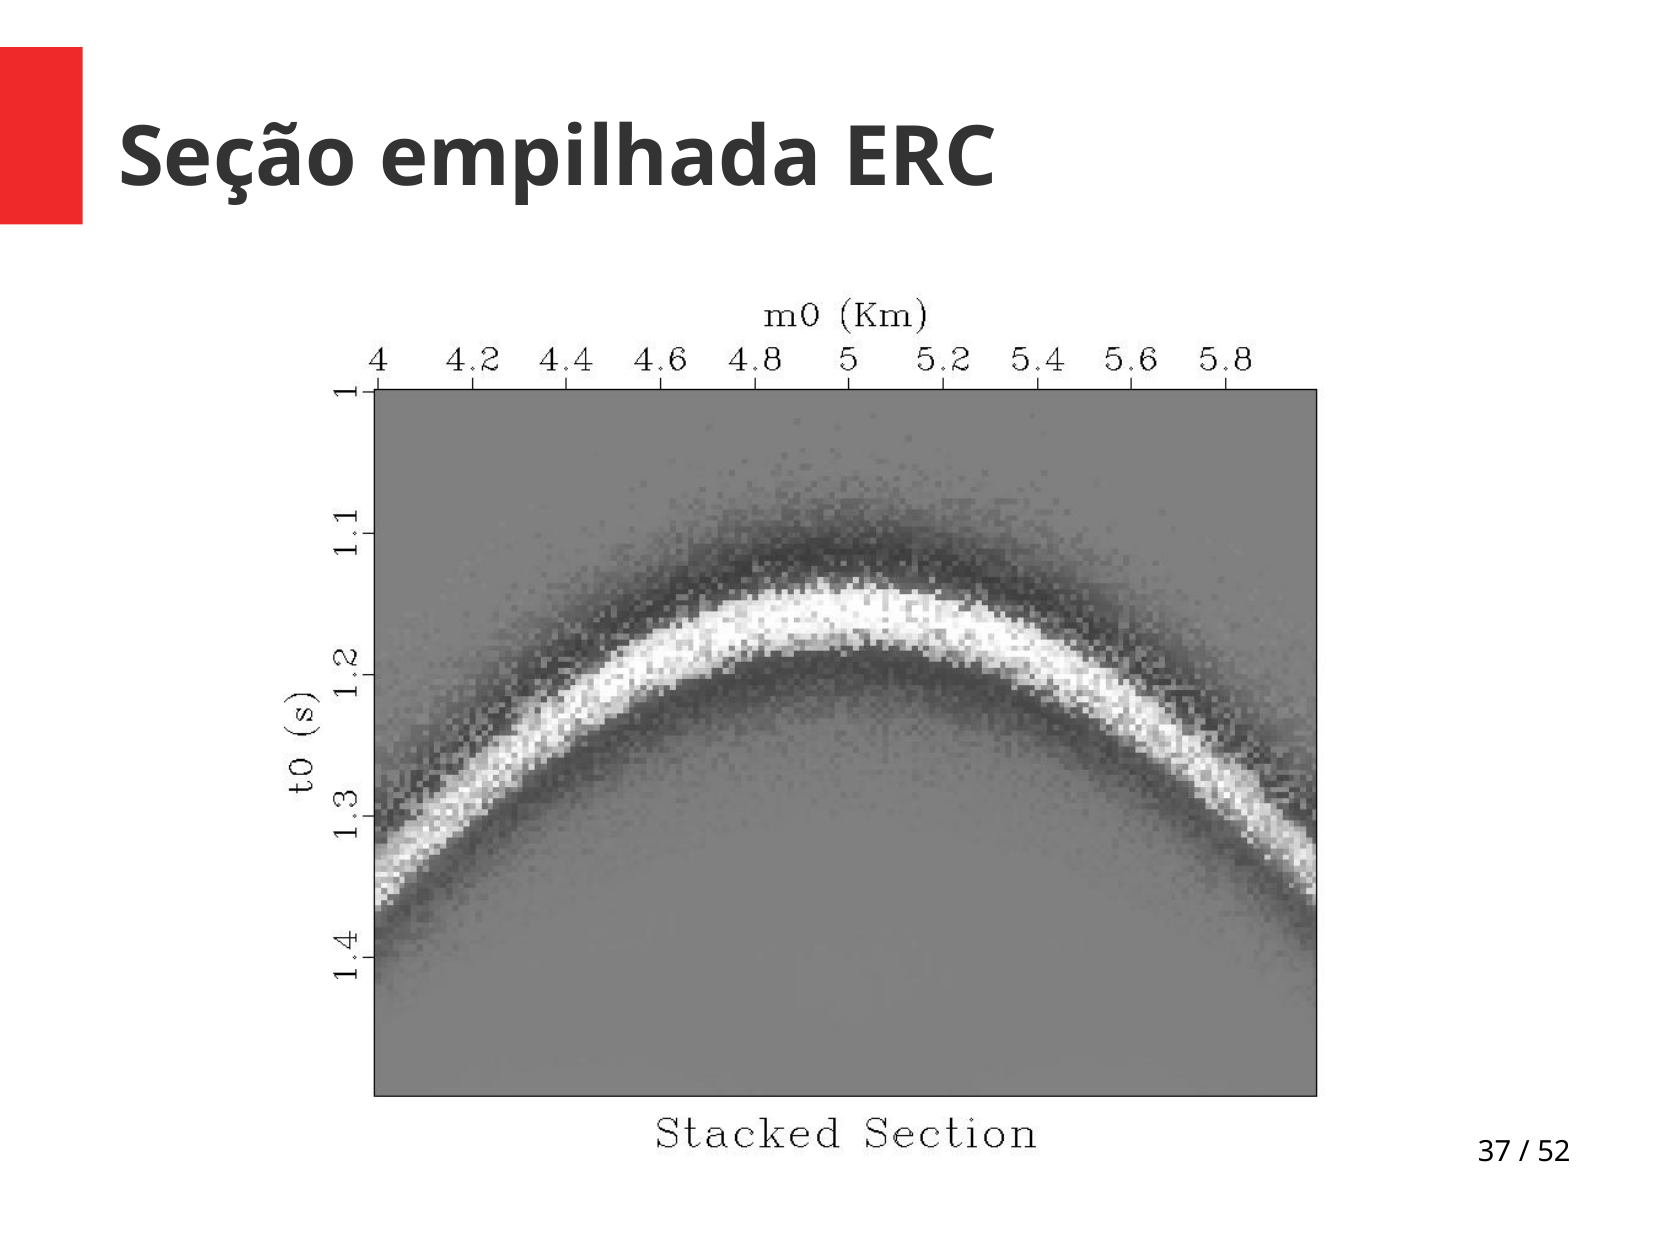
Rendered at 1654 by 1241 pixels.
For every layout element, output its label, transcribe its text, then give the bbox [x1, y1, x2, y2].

title Seção empilhada ERC [118, 49, 1571, 257]
picture [165, 271, 1423, 1215]
